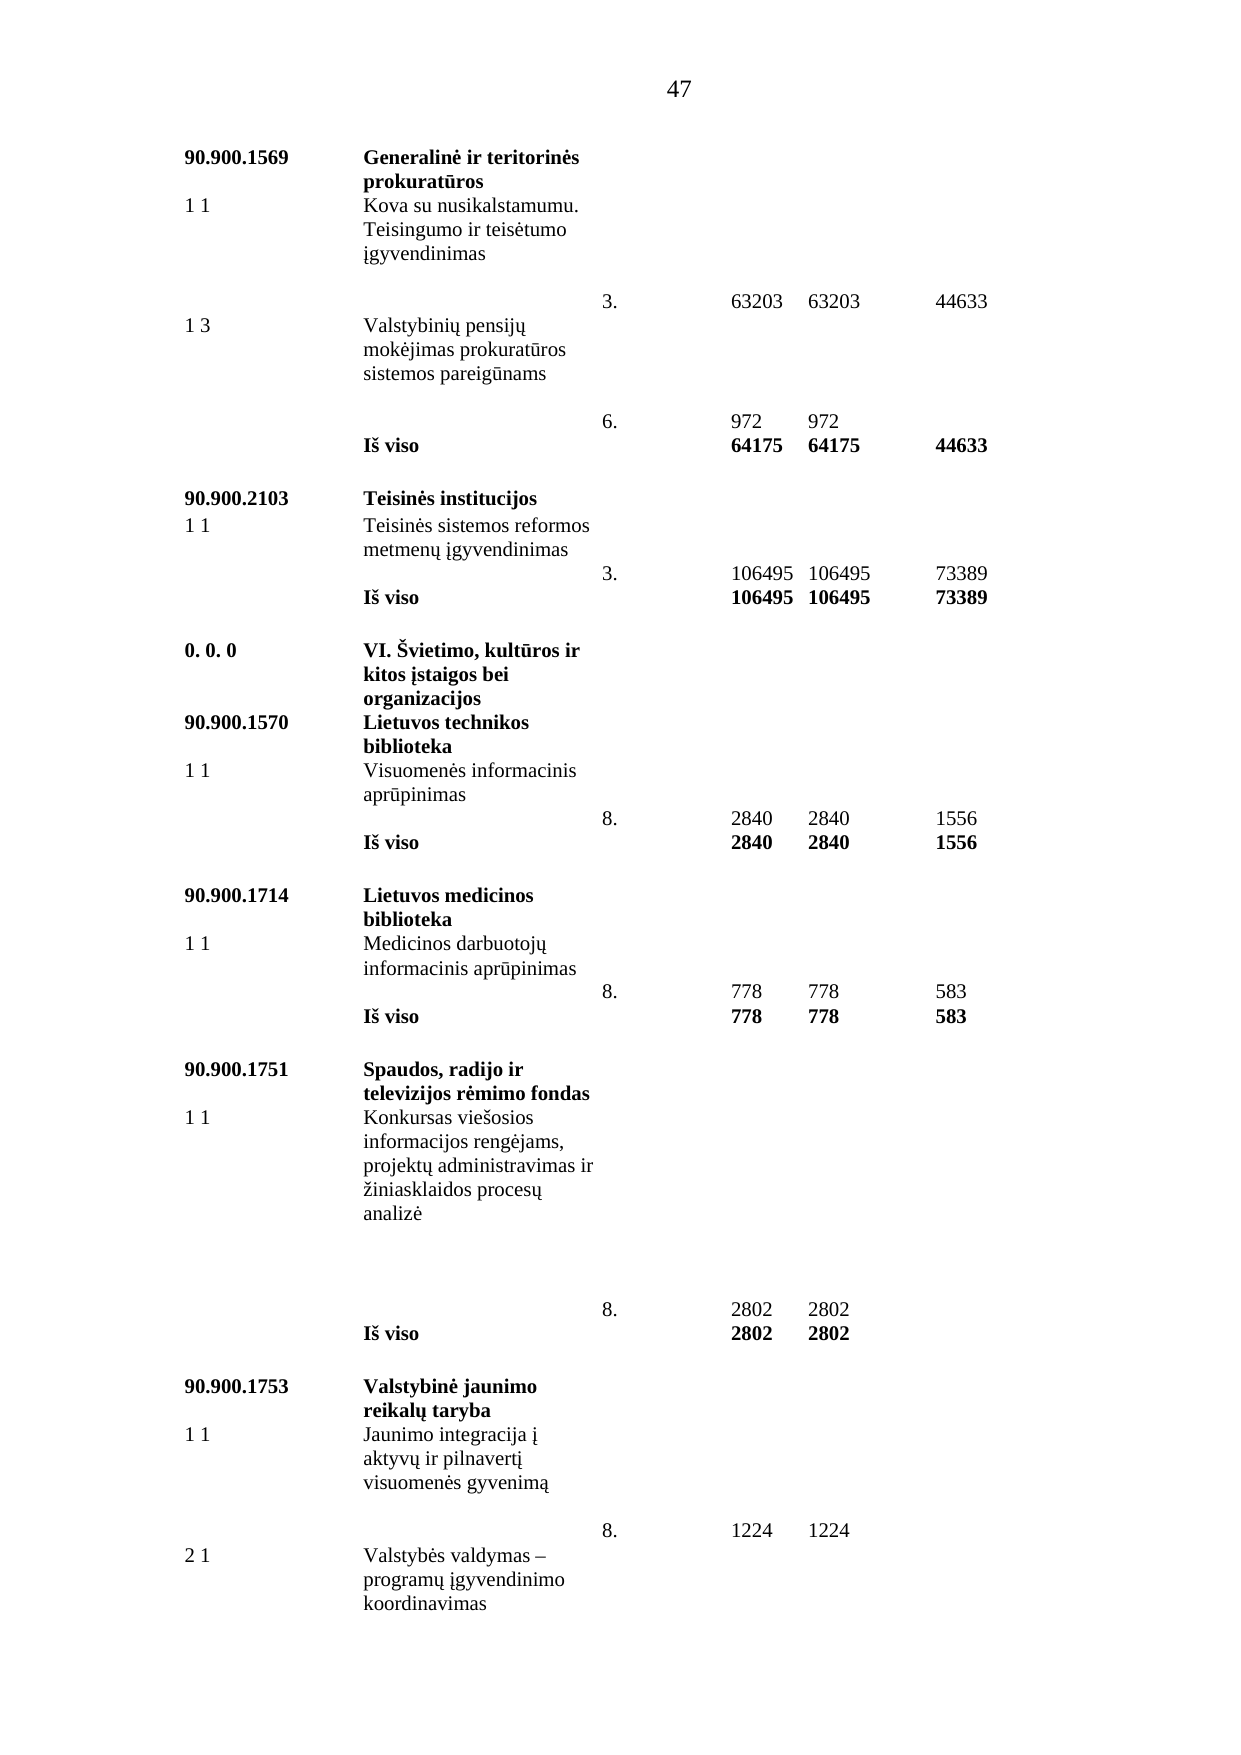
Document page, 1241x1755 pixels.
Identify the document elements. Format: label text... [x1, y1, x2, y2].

table_cell [805, 486, 932, 513]
table_cell [599, 883, 728, 931]
table_cell [932, 145, 1073, 193]
table_cell 583 [932, 1004, 1073, 1030]
table_cell [181, 1321, 360, 1348]
table_cell [177, 1004, 181, 1030]
table_cell Kova su nusikalstamumu. Teisingumo ir teisėtumo įgyvendinimas [360, 193, 599, 313]
table_cell 106495 [805, 585, 932, 611]
table_cell [599, 857, 728, 883]
table_cell Visuomenės informacinis aprūpinimas [360, 758, 599, 830]
table_cell [932, 1105, 1073, 1321]
table_cell [1073, 145, 1181, 193]
table_cell [728, 486, 805, 513]
table_cell [360, 460, 599, 486]
table_cell 778 [805, 1004, 932, 1030]
table_cell 2840 [728, 758, 805, 830]
table_cell [599, 585, 728, 611]
table_cell [1073, 857, 1181, 883]
table_cell [1073, 1030, 1181, 1056]
table_cell [1073, 486, 1181, 513]
table_cell [181, 1030, 360, 1056]
table_cell [1073, 1321, 1181, 1348]
table_cell [599, 1374, 728, 1422]
table_cell [728, 1543, 805, 1615]
table_cell 2 1 [181, 1543, 360, 1615]
table_cell 3. [599, 513, 728, 585]
table_cell [599, 1056, 728, 1104]
table_cell 90.900.1714 [181, 883, 360, 931]
table_cell [177, 611, 181, 638]
table_cell 90.900.1753 [181, 1374, 360, 1422]
table_cell [599, 710, 728, 758]
table_cell [599, 460, 728, 486]
table_cell [728, 638, 805, 710]
table_cell [1073, 433, 1181, 460]
table_cell 106495 [805, 513, 932, 585]
table_cell 778 [805, 931, 932, 1003]
table_cell [599, 611, 728, 638]
table_cell VI. Švietimo, kultūros ir kitos įstaigos bei organizacijos [360, 638, 599, 710]
table_cell [805, 118, 932, 144]
table_cell [599, 1004, 728, 1030]
table_cell Valstybinių pensijų mokėjimas prokuratūros sistemos pareigūnams [360, 313, 599, 433]
table_cell [932, 1321, 1073, 1348]
table_cell 6. [599, 313, 728, 433]
table_cell 90.900.1569 [181, 145, 360, 193]
table_cell Lietuvos medicinos biblioteka [360, 883, 599, 931]
table_cell [805, 611, 932, 638]
table_cell 0. 0. 0 [181, 638, 360, 710]
table_cell [177, 638, 181, 710]
table_cell 73389 [932, 513, 1073, 585]
table_cell Teisinės institucijos [360, 486, 599, 513]
table_cell [599, 1543, 728, 1615]
table_cell 1224 [728, 1422, 805, 1542]
table_cell [932, 486, 1073, 513]
table_cell [181, 611, 360, 638]
table_cell [177, 433, 181, 460]
table_cell [1073, 638, 1181, 710]
table_cell [932, 710, 1073, 758]
table_cell 1 3 [181, 313, 360, 433]
table_cell [932, 1348, 1073, 1374]
table_cell [599, 1321, 728, 1348]
table_cell Lietuvos technikos biblioteka [360, 710, 599, 758]
table_cell [1073, 1374, 1181, 1422]
table_cell Iš viso [360, 830, 599, 857]
table_cell 64175 [805, 433, 932, 460]
table_cell [360, 118, 599, 144]
table_cell [599, 1348, 728, 1374]
table_cell [177, 758, 181, 830]
table_cell [1073, 1004, 1181, 1030]
table_cell [1073, 931, 1181, 1003]
table_cell 90.900.1570 [181, 710, 360, 758]
table_cell [932, 611, 1073, 638]
table_cell [177, 931, 181, 1003]
table_cell 8. [599, 931, 728, 1003]
table_cell [181, 857, 360, 883]
table_cell [728, 710, 805, 758]
table_cell 2840 [728, 830, 805, 857]
table_cell [1073, 1543, 1181, 1615]
table_cell [728, 883, 805, 931]
table_cell [932, 638, 1073, 710]
table_cell [805, 1030, 932, 1056]
table_cell [1073, 460, 1181, 486]
table_cell [177, 1348, 181, 1374]
table_cell [599, 486, 728, 513]
table_cell 8. [599, 1422, 728, 1542]
table_cell [177, 1030, 181, 1056]
table_cell Valstybės valdymas – programų įgyvendinimo koordinavimas [360, 1543, 599, 1615]
table_cell [1073, 1056, 1181, 1104]
table_cell [728, 1056, 805, 1104]
table_cell [1073, 313, 1181, 433]
table_cell [805, 1543, 932, 1615]
table_cell [177, 1321, 181, 1348]
table_cell [181, 1348, 360, 1374]
table_cell 8. [599, 1105, 728, 1321]
table_cell 44633 [932, 193, 1073, 313]
table_cell [181, 433, 360, 460]
table_cell [177, 1105, 181, 1321]
table_cell [728, 118, 805, 144]
table_cell 73389 [932, 585, 1073, 611]
table_cell [599, 145, 728, 193]
table_cell [932, 857, 1073, 883]
table_cell [1073, 710, 1181, 758]
table_cell 1556 [932, 758, 1073, 830]
table_cell [1073, 118, 1181, 144]
table_cell [181, 118, 360, 144]
table_cell [932, 1056, 1073, 1104]
table_cell Konkursas viešosios informacijos rengėjams, projektų administravimas ir žiniasklaidos procesų analizė [360, 1105, 599, 1321]
table_cell 1224 [805, 1422, 932, 1542]
table_cell [805, 638, 932, 710]
table_cell [599, 433, 728, 460]
table_cell Iš viso [360, 1321, 599, 1348]
table_cell [1073, 883, 1181, 931]
table_cell [932, 1422, 1073, 1542]
table_cell 2802 [728, 1105, 805, 1321]
table_cell 3. [599, 193, 728, 313]
table_cell 1 1 [181, 1422, 360, 1542]
table_cell [932, 460, 1073, 486]
table_cell [1073, 758, 1181, 830]
table_cell [177, 313, 181, 433]
table_cell [177, 193, 181, 313]
table_cell 2802 [805, 1321, 932, 1348]
table_cell [177, 1374, 181, 1422]
table_cell 2840 [805, 830, 932, 857]
table_cell [932, 118, 1073, 144]
table_cell Spaudos, radijo ir televizijos rėmimo fondas [360, 1056, 599, 1104]
table_cell 63203 [728, 193, 805, 313]
table_cell 972 [805, 313, 932, 433]
table_cell [1073, 1105, 1181, 1321]
table_cell [1073, 193, 1181, 313]
table_cell 1 1 [181, 758, 360, 830]
table_cell 1 1 [181, 193, 360, 313]
table_cell [1073, 830, 1181, 857]
table_cell 106495 [728, 585, 805, 611]
table_cell [177, 460, 181, 486]
table_cell 1 1 [181, 513, 360, 585]
table_cell [177, 486, 181, 513]
table_cell [599, 638, 728, 710]
table_cell [805, 710, 932, 758]
table_cell [181, 585, 360, 611]
table_cell 1556 [932, 830, 1073, 857]
table_cell 8. [599, 758, 728, 830]
table_cell [728, 1030, 805, 1056]
table_cell Iš viso [360, 585, 599, 611]
table_cell [360, 611, 599, 638]
table_cell [177, 145, 181, 193]
table_cell Valstybinė jaunimo reikalų taryba [360, 1374, 599, 1422]
table_cell 778 [728, 1004, 805, 1030]
table_cell [805, 460, 932, 486]
table_cell [177, 1543, 181, 1615]
table_cell 63203 [805, 193, 932, 313]
table_cell Teisinės sistemos reformos metmenų įgyvendinimas [360, 513, 599, 585]
table_cell 2802 [805, 1105, 932, 1321]
table_cell Iš viso [360, 433, 599, 460]
table_cell [1073, 1422, 1181, 1542]
table_cell Jaunimo integracija į aktyvų ir pilnavertį visuomenės gyvenimą [360, 1422, 599, 1542]
table_cell [1073, 585, 1181, 611]
table_cell [728, 145, 805, 193]
table_cell [932, 1374, 1073, 1422]
table_cell [932, 313, 1073, 433]
table_cell 64175 [728, 433, 805, 460]
table_cell Medicinos darbuotojų informacinis aprūpinimas [360, 931, 599, 1003]
table_cell [177, 1422, 181, 1542]
table_cell [932, 883, 1073, 931]
table_cell 2802 [728, 1321, 805, 1348]
table_cell [1073, 611, 1181, 638]
table_cell 90.900.2103 [181, 486, 360, 513]
table_cell 90.900.1751 [181, 1056, 360, 1104]
table_cell [599, 830, 728, 857]
table_cell [728, 1374, 805, 1422]
table_cell [360, 857, 599, 883]
table_cell [599, 118, 728, 144]
table_cell [177, 883, 181, 931]
table_cell [932, 1030, 1073, 1056]
table_cell 106495 [728, 513, 805, 585]
table_cell [177, 1056, 181, 1104]
table_cell 583 [932, 931, 1073, 1003]
table_cell [360, 1348, 599, 1374]
table_cell [177, 710, 181, 758]
table_cell [805, 883, 932, 931]
table_cell [932, 1543, 1073, 1615]
table_cell [805, 1374, 932, 1422]
table_cell [805, 145, 932, 193]
table_cell [181, 830, 360, 857]
table_cell 972 [728, 313, 805, 433]
table_cell 2840 [805, 758, 932, 830]
table_cell Generalinė ir teritorinės prokuratūros [360, 145, 599, 193]
table_cell [177, 585, 181, 611]
table_cell [728, 857, 805, 883]
table_cell [181, 1004, 360, 1030]
table_cell [728, 460, 805, 486]
table_cell [728, 1348, 805, 1374]
table_cell [728, 611, 805, 638]
table_cell [181, 460, 360, 486]
table_cell [177, 857, 181, 883]
table_cell 44633 [932, 433, 1073, 460]
table_cell [1073, 513, 1181, 585]
table_cell [360, 1030, 599, 1056]
table_cell 1 1 [181, 1105, 360, 1321]
table_cell [805, 1056, 932, 1104]
table_cell [805, 857, 932, 883]
table_cell 778 [728, 931, 805, 1003]
table_cell Iš viso [360, 1004, 599, 1030]
table_cell [177, 118, 181, 144]
table_cell 1 1 [181, 931, 360, 1003]
table_cell [1073, 1348, 1181, 1374]
table_cell [805, 1348, 932, 1374]
table_cell [177, 513, 181, 585]
table_cell [599, 1030, 728, 1056]
table_cell [177, 830, 181, 857]
